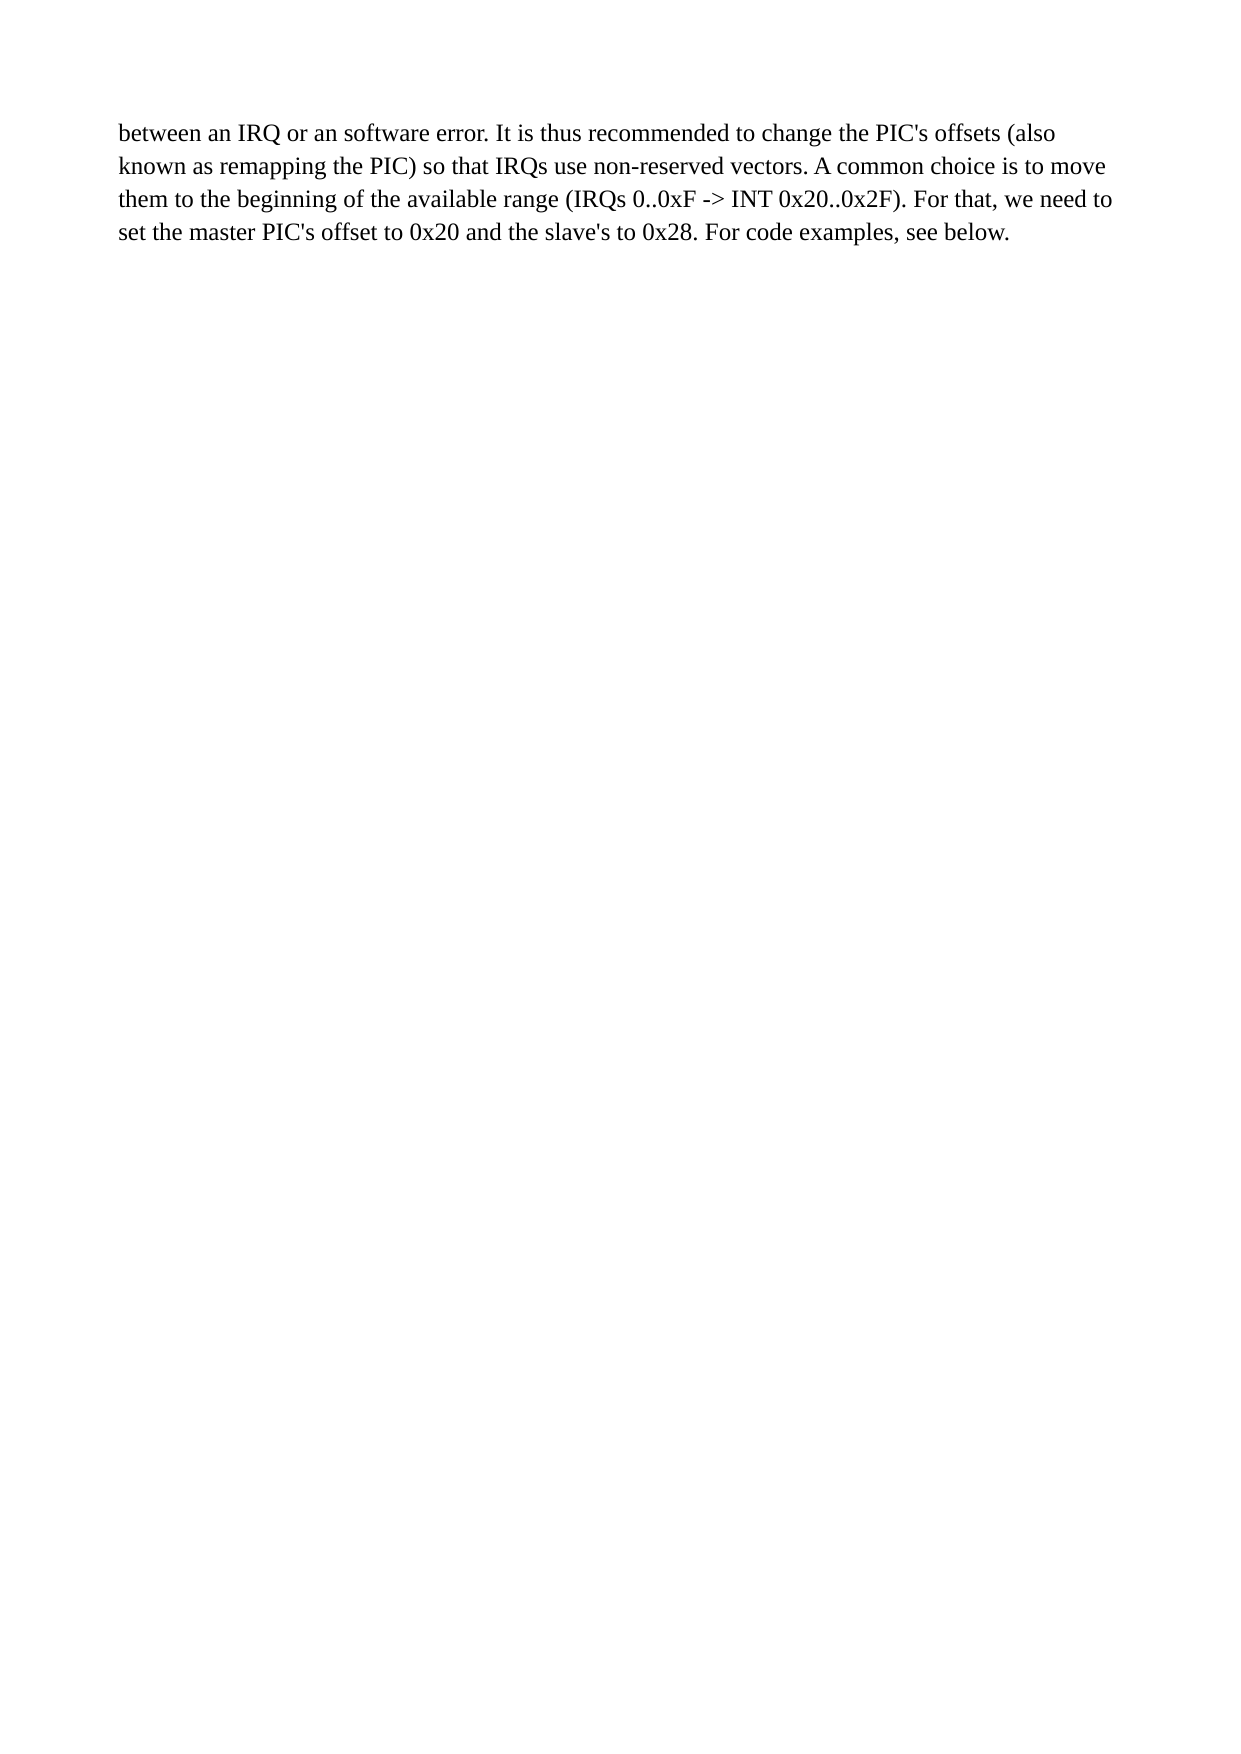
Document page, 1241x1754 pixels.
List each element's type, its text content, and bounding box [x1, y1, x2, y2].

text between an IRQ or an software error. It is thus recommended to change the PIC's offsets (also known as remapping the PIC) so that IRQs use non-reserved vectors. A common choice is to move them to the beginning of the available range (IRQs 0..0xF -> INT 0x20..0x2F). For that, we need to set the master PIC's offset to 0x20 and the slave's to 0x28. For code examples, see below. [118, 118, 1122, 246]
